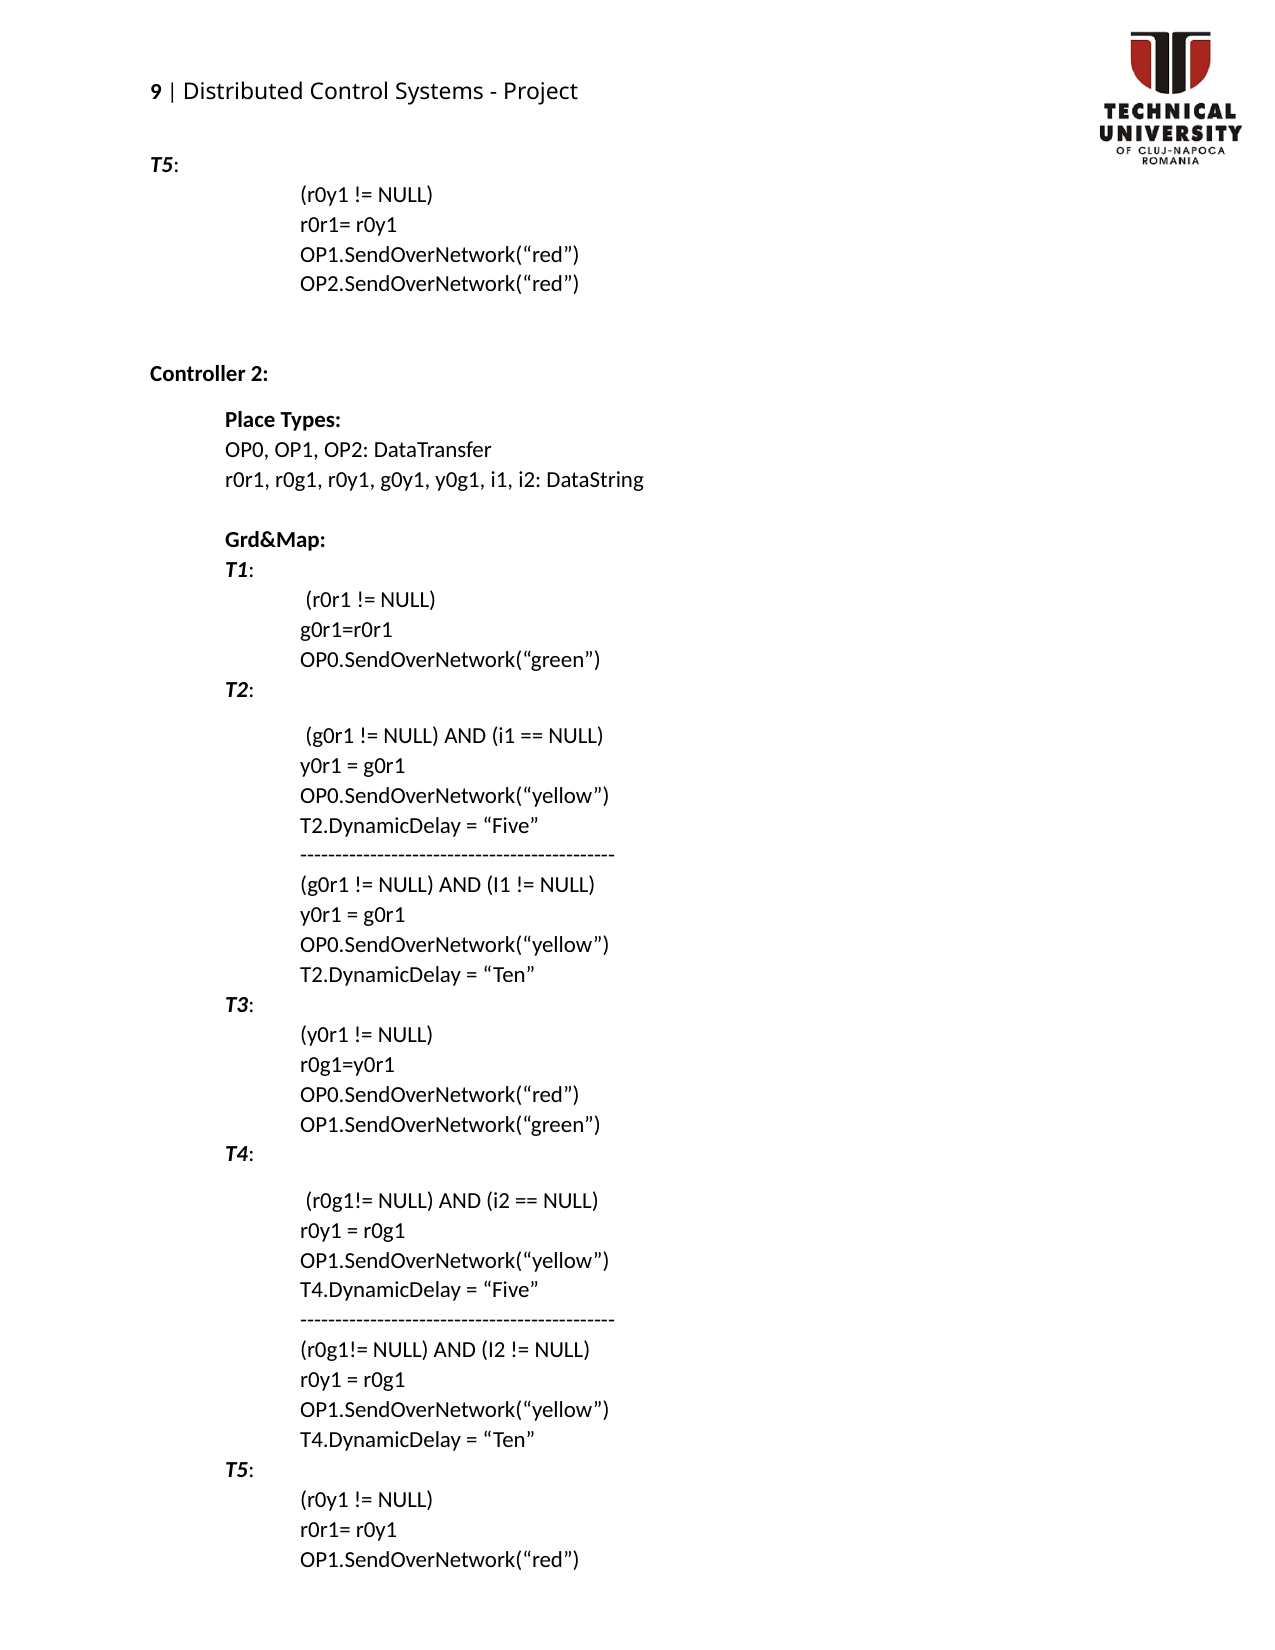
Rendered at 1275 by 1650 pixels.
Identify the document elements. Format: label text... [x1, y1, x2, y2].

text r0r1= r0y1 [225, 1515, 1125, 1543]
text g0r1=r0r1 [225, 615, 1125, 643]
text T5: [150, 1455, 1125, 1483]
text (r0g1!= NULL) AND (I2 != NULL) [225, 1335, 1125, 1363]
text r0y1 = r0g1 [225, 1365, 1125, 1393]
text (g0r1 != NULL) AND (i1 == NULL) [225, 721, 1125, 749]
text OP1.SendOverNetwork(“yellow”) [225, 1395, 1125, 1423]
text r0r1= r0y1 [225, 210, 1125, 238]
text (y0r1 != NULL) [225, 1020, 1125, 1048]
text T5: [150, 150, 1125, 178]
text T1: [150, 555, 1125, 583]
text T2: [150, 675, 1125, 703]
text (r0r1 != NULL) [225, 585, 1125, 613]
text (r0y1 != NULL) [225, 1485, 1125, 1513]
text T4: [150, 1139, 1125, 1168]
text y0r1 = g0r1 [225, 751, 1125, 779]
text T2.DynamicDelay = “Ten” [225, 960, 1125, 988]
text OP1.SendOverNetwork(“red”) [225, 1545, 1125, 1573]
text r0g1=y0r1 [225, 1050, 1125, 1078]
text Place Types: [150, 406, 1125, 434]
text T4.DynamicDelay = “Five” [225, 1276, 1125, 1304]
text (r0y1 != NULL) [225, 180, 1125, 208]
text OP0.SendOverNetwork(“yellow”) [225, 930, 1125, 958]
text OP1.SendOverNetwork(“yellow”) [225, 1246, 1125, 1274]
text r0r1, r0g1, r0y1, g0y1, y0g1, i1, i2: DataString [150, 465, 1125, 493]
text Controller 2: [150, 359, 1125, 387]
text OP0.SendOverNetwork(“green”) [225, 645, 1125, 673]
text (r0g1!= NULL) AND (i2 == NULL) [225, 1186, 1125, 1214]
text --------------------------------------------- [225, 1306, 1125, 1333]
text --------------------------------------------- [225, 841, 1125, 869]
text OP0.SendOverNetwork(“red”) [225, 1080, 1125, 1108]
text OP2.SendOverNetwork(“red”) [225, 269, 1125, 298]
text OP1.SendOverNetwork(“green”) [225, 1110, 1125, 1138]
text r0y1 = r0g1 [225, 1216, 1125, 1244]
text T4.DynamicDelay = “Ten” [225, 1425, 1125, 1453]
text OP0.SendOverNetwork(“yellow”) [225, 781, 1125, 809]
text OP1.SendOverNetwork(“red”) [225, 240, 1125, 268]
text T2.DynamicDelay = “Five” [225, 811, 1125, 839]
text (g0r1 != NULL) AND (I1 != NULL) [225, 871, 1125, 898]
text T3: [150, 990, 1125, 1018]
text Grd&Map: [150, 525, 1125, 553]
text y0r1 = g0r1 [225, 900, 1125, 928]
text OP0, OP1, OP2: DataTransfer [150, 436, 1125, 463]
